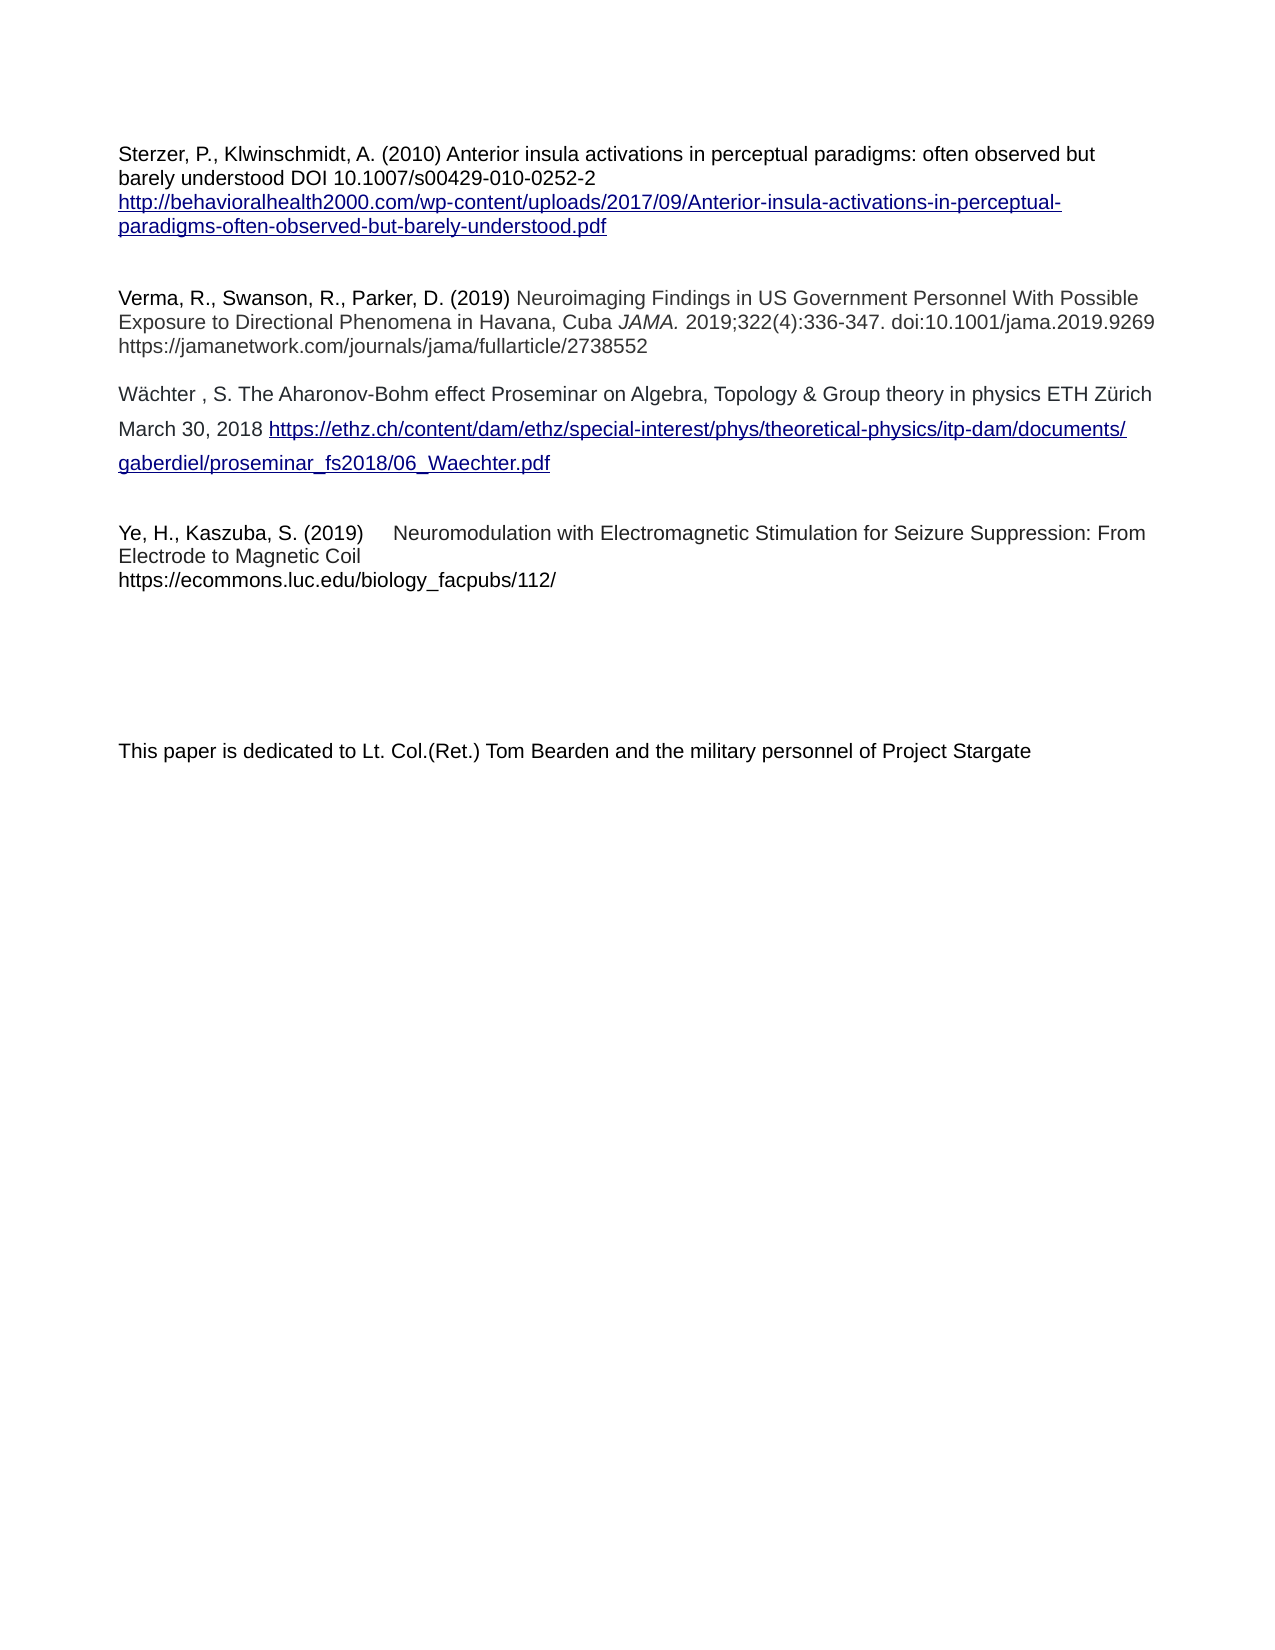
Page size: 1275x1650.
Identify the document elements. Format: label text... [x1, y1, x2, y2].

text Wächter , S. The Aharonov-Bohm effect Proseminar on Algebra, Topology & Group theory in physics ETH Zürich March 30, 2018 https://ethz.ch/content/dam/ethz/special-interest/phys/theoretical-physics/itp-dam/documents/gaberdiel/proseminar_fs2018/06_Waechter.pdf [118, 382, 1157, 475]
text This paper is dedicated to Lt. Col.(Ret.) Tom Bearden and the military personnel of Project Stargate [118, 738, 1157, 762]
text Ye, H., Kaszuba, S. (2019) Neuromodulation with Electromagnetic Stimulation for Seizure Suppression: From Electrode to Magnetic Coil [118, 520, 1157, 568]
text Verma, R., Swanson, R., Parker, D. (2019) Neuroimaging Findings in US Government Personnel With Possible Exposure to Directional Phenomena in Havana, Cuba JAMA. 2019;322(4):336-347. doi:10.1001/jama.2019.9269 https://jamanetwork.com/journals/jama/fullarticle/2738552 [118, 286, 1157, 358]
text Sterzer, P., Klwinschmidt, A. (2010) Anterior insula activations in perceptual paradigms: often observed but barely understood DOI 10.1007/s00429-010-0252-2 http://behavioralhealth2000.com/wp-content/uploads/2017/09/Anterior-insula-activations-in-perceptual-paradigms-often-observed-but-barely-understood.pdf [118, 142, 1157, 238]
text https://ecommons.luc.edu/biology_facpubs/112/ [118, 568, 1157, 592]
